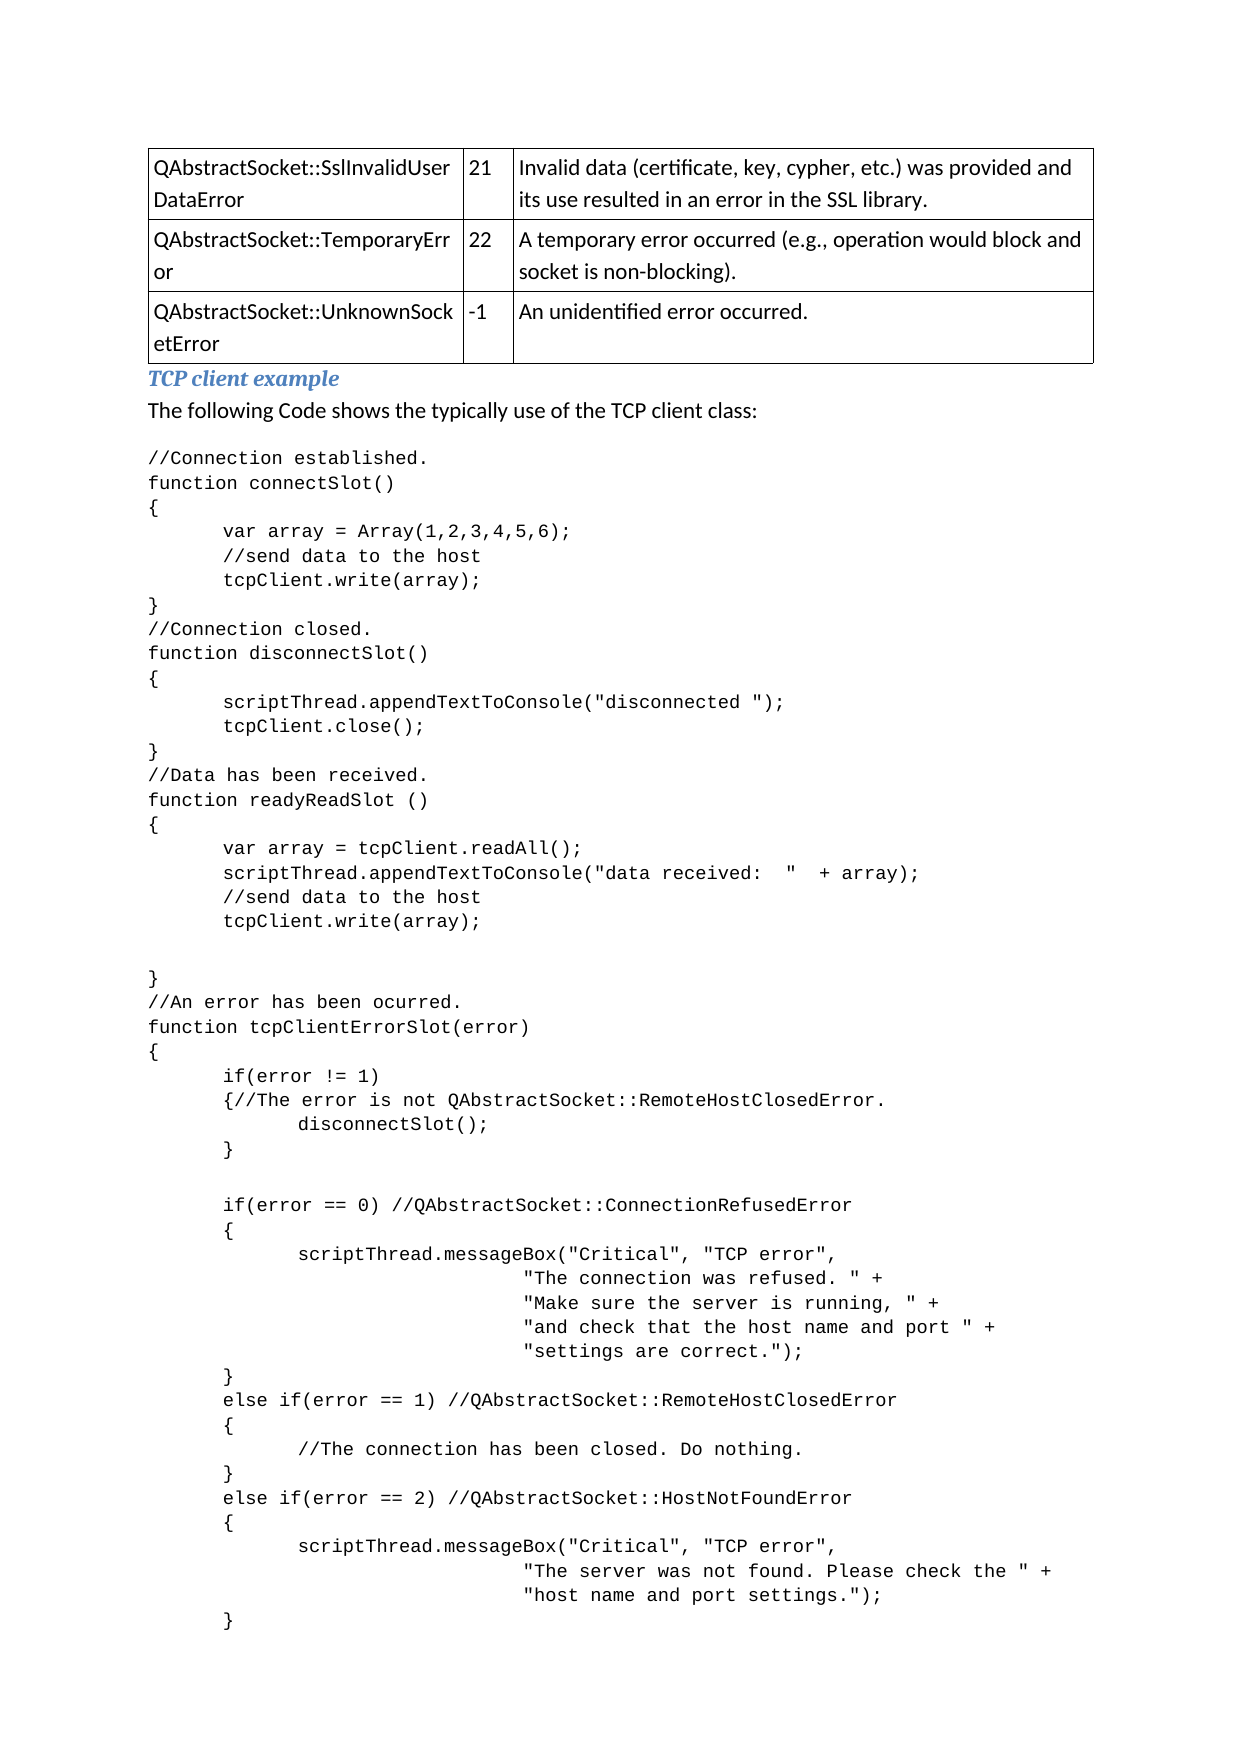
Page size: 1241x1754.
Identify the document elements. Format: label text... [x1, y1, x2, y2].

text } [148, 1610, 1093, 1632]
text if(error == 0) //QAbstractSocket::ConnectionRefusedError [148, 1196, 1093, 1217]
text "The connection was refused. " + [148, 1269, 1093, 1290]
text } [148, 969, 1093, 990]
text {//The error is not QAbstractSocket::RemoteHostClosedError. [148, 1091, 1093, 1112]
text var array = Array(1,2,3,4,5,6); [148, 522, 1093, 543]
table_cell A temporary error occurred (e.g., operation would block and socket is non-blocking). [514, 220, 1093, 291]
text scriptThread.messageBox("Critical", "TCP error", [148, 1245, 1093, 1266]
text //Connection established. [148, 449, 1093, 470]
text "The server was not found. Please check the " + [148, 1562, 1093, 1583]
text //An error has been ocurred. [148, 993, 1093, 1014]
text "host name and port settings."); [148, 1586, 1093, 1607]
text scriptThread.messageBox("Critical", "TCP error", [148, 1537, 1093, 1558]
text //send data to the host [148, 888, 1093, 909]
table_cell QAbstractSocket::UnknownSocketError [149, 292, 463, 363]
table_cell Invalid data (certificate, key, cypher, etc.) was provided and its use resulted in an error in the SSL library. [514, 149, 1093, 219]
text { [148, 1220, 1093, 1242]
text } [148, 595, 1093, 617]
text { [148, 1042, 1093, 1063]
text { [148, 668, 1093, 690]
text tcpClient.write(array); [148, 571, 1093, 592]
text function readyReadSlot () [148, 790, 1093, 812]
text //Data has been received. [148, 766, 1093, 787]
text else if(error == 1) //QAbstractSocket::RemoteHostClosedError [148, 1391, 1093, 1412]
text disconnectSlot(); [148, 1115, 1093, 1136]
text //Connection closed. [148, 620, 1093, 641]
text { [148, 1415, 1093, 1437]
text { [148, 498, 1093, 519]
text "settings are correct."); [148, 1342, 1093, 1363]
text scriptThread.appendTextToConsole("disconnected "); [148, 693, 1093, 714]
text } [148, 1367, 1093, 1388]
text } [148, 1464, 1093, 1485]
text scriptThread.appendTextToConsole("data received: " + array); [148, 863, 1093, 885]
text { [148, 815, 1093, 836]
table_cell QAbstractSocket::SslInvalidUserDataError [149, 149, 463, 219]
text The following Code shows the typically use of the TCP client class: [148, 396, 1093, 424]
table_cell An unidentified error occurred. [514, 292, 1093, 363]
text //The connection has been closed. Do nothing. [148, 1440, 1093, 1461]
text else if(error == 2) //QAbstractSocket::HostNotFoundError [148, 1488, 1093, 1510]
text if(error != 1) [148, 1066, 1093, 1088]
text tcpClient.close(); [148, 717, 1093, 738]
text { [148, 1513, 1093, 1534]
table_cell -1 [464, 292, 513, 363]
subtitle TCP client example [148, 366, 1093, 392]
text function connectSlot() [148, 473, 1093, 495]
text tcpClient.write(array); [148, 912, 1093, 933]
table_cell 21 [464, 149, 513, 219]
text } [148, 742, 1093, 763]
text "Make sure the server is running, " + [148, 1293, 1093, 1315]
text function tcpClientErrorSlot(error) [148, 1018, 1093, 1039]
text "and check that the host name and port " + [148, 1318, 1093, 1339]
text function disconnectSlot() [148, 644, 1093, 665]
table_cell 22 [464, 220, 513, 291]
text //send data to the host [148, 547, 1093, 568]
table_cell QAbstractSocket::TemporaryError [149, 220, 463, 291]
text var array = tcpClient.readAll(); [148, 839, 1093, 860]
text } [148, 1139, 1093, 1161]
